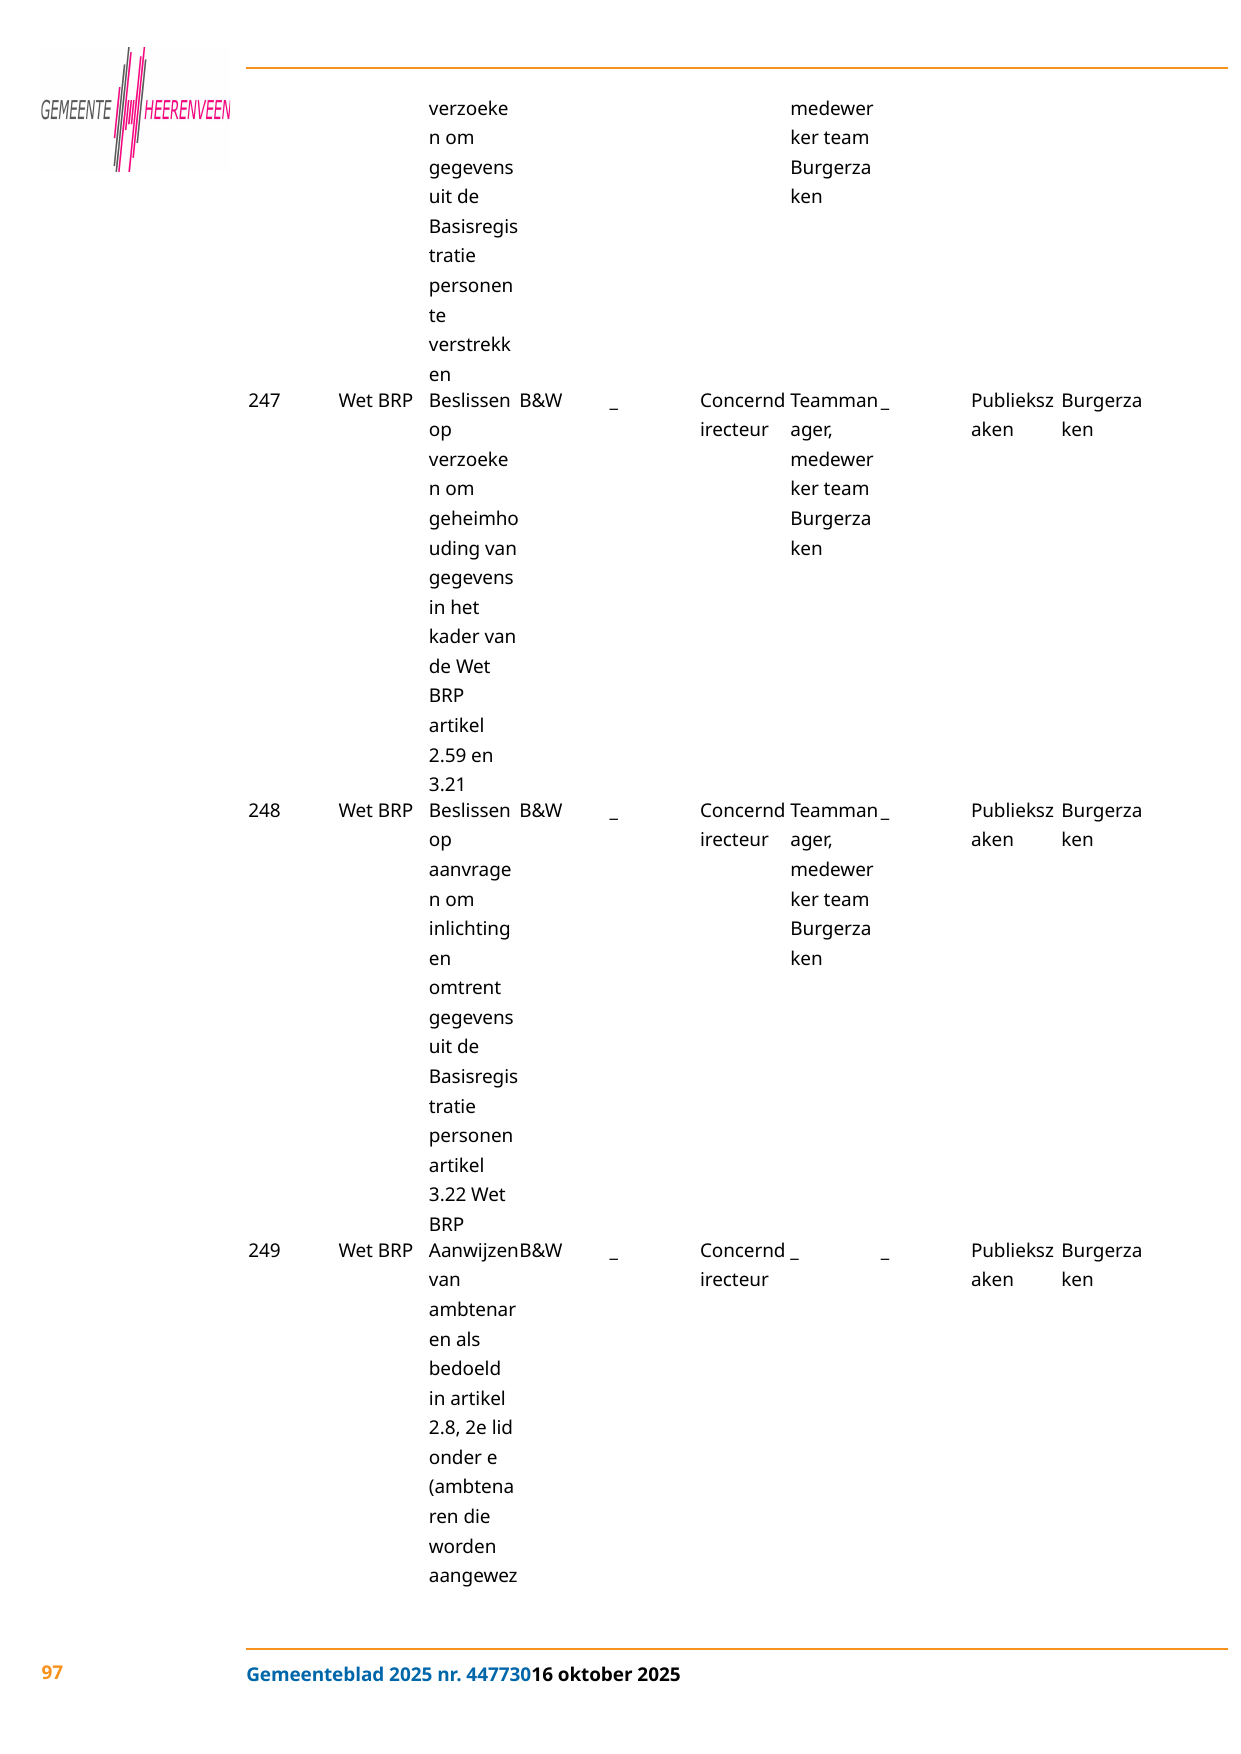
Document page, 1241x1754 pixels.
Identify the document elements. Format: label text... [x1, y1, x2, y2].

table_cell [971, 95, 1061, 387]
table_cell Beslissen op verzoeken om geheimhouding van gegevens in het kader van de Wet BRP artikel 2.59 en 3.21 [429, 387, 519, 797]
table_cell Publiekszaken [971, 1237, 1061, 1588]
table_cell Concerndirecteur [700, 797, 790, 1237]
table_cell B&W [519, 1237, 609, 1588]
table_cell Beslissen op aanvragen om inlichtingen omtrent gegevens uit de Basisregistratie personen artikel 3.22 Wet BRP [429, 797, 519, 1237]
table_cell [1061, 95, 1152, 387]
table_cell Aanwijzen van ambtenaren als bedoeld in artikel 2.8, 2e lid onder e (ambtenaren die worden aangewez [429, 1237, 519, 1588]
table_cell [519, 95, 609, 387]
table_cell Burgerzaken [1061, 1237, 1152, 1588]
table_cell Burgerzaken [1061, 387, 1152, 797]
table_cell Publiekszaken [971, 387, 1061, 797]
table_cell 247 [248, 387, 338, 797]
table_cell Teammanager, medewerker team Burgerzaken [790, 797, 881, 1237]
table_cell [248, 95, 338, 387]
table_cell [338, 95, 429, 387]
table_cell medewerker team Burgerzaken [790, 95, 881, 387]
table_cell Wet BRP [338, 797, 429, 1237]
table_cell 249 [248, 1237, 338, 1588]
table_cell 248 [248, 797, 338, 1237]
table_cell B&W [519, 387, 609, 797]
table_cell Concerndirecteur [700, 1237, 790, 1588]
table_cell _ [881, 797, 971, 1237]
table_cell B&W [519, 797, 609, 1237]
table_cell Wet BRP [338, 1237, 429, 1588]
table_cell Concerndirecteur [700, 387, 790, 797]
table_cell [700, 95, 790, 387]
table_cell _ [609, 1237, 700, 1588]
table_cell [881, 95, 971, 387]
table_cell verzoeken om gegevens uit de Basisregistratie personen te verstrekken [429, 95, 519, 387]
table_cell Publiekszaken [971, 797, 1061, 1237]
table_cell _ [609, 797, 700, 1237]
table_cell _ [881, 1237, 971, 1588]
table_cell Teammanager, medewerker team Burgerzaken [790, 387, 881, 797]
table_cell Burgerzaken [1061, 797, 1152, 1237]
table_cell _ [609, 387, 700, 797]
picture [41, 47, 231, 172]
table_cell _ [790, 1237, 881, 1588]
table_cell Wet BRP [338, 387, 429, 797]
table_cell _ [881, 387, 971, 797]
table_cell [609, 95, 700, 387]
